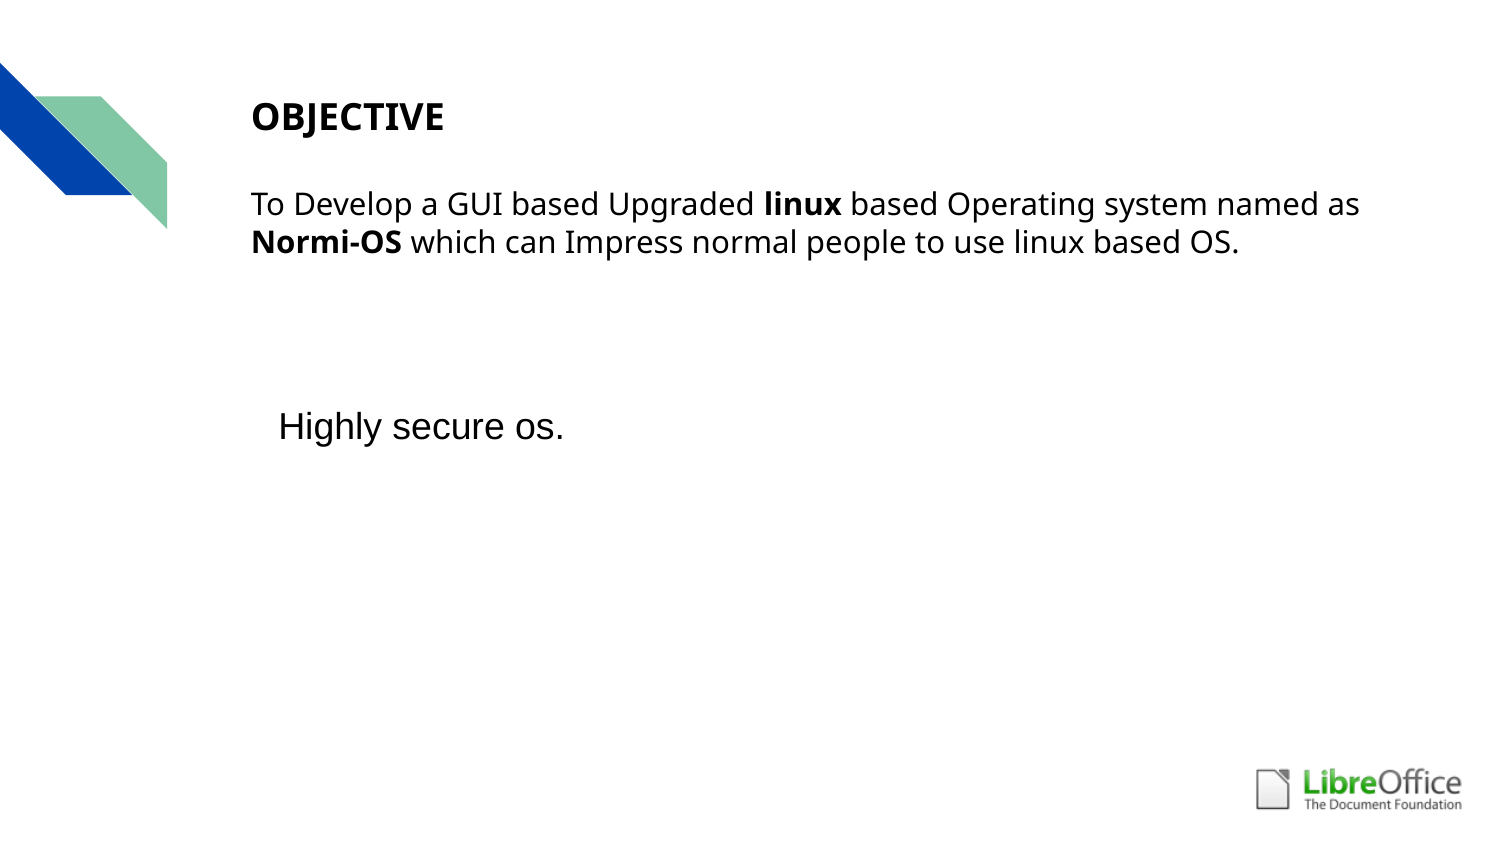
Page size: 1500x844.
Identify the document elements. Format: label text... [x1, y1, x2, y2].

text_box Highly secure os. [263, 398, 1053, 456]
text_box OBJECTIVE [236, 85, 1270, 148]
text_box To Develop a GUI based Upgraded linux based Operating system named as Normi-OS which can Impress normal people to use linux based OS. [236, 177, 1417, 410]
picture [1240, 751, 1477, 827]
